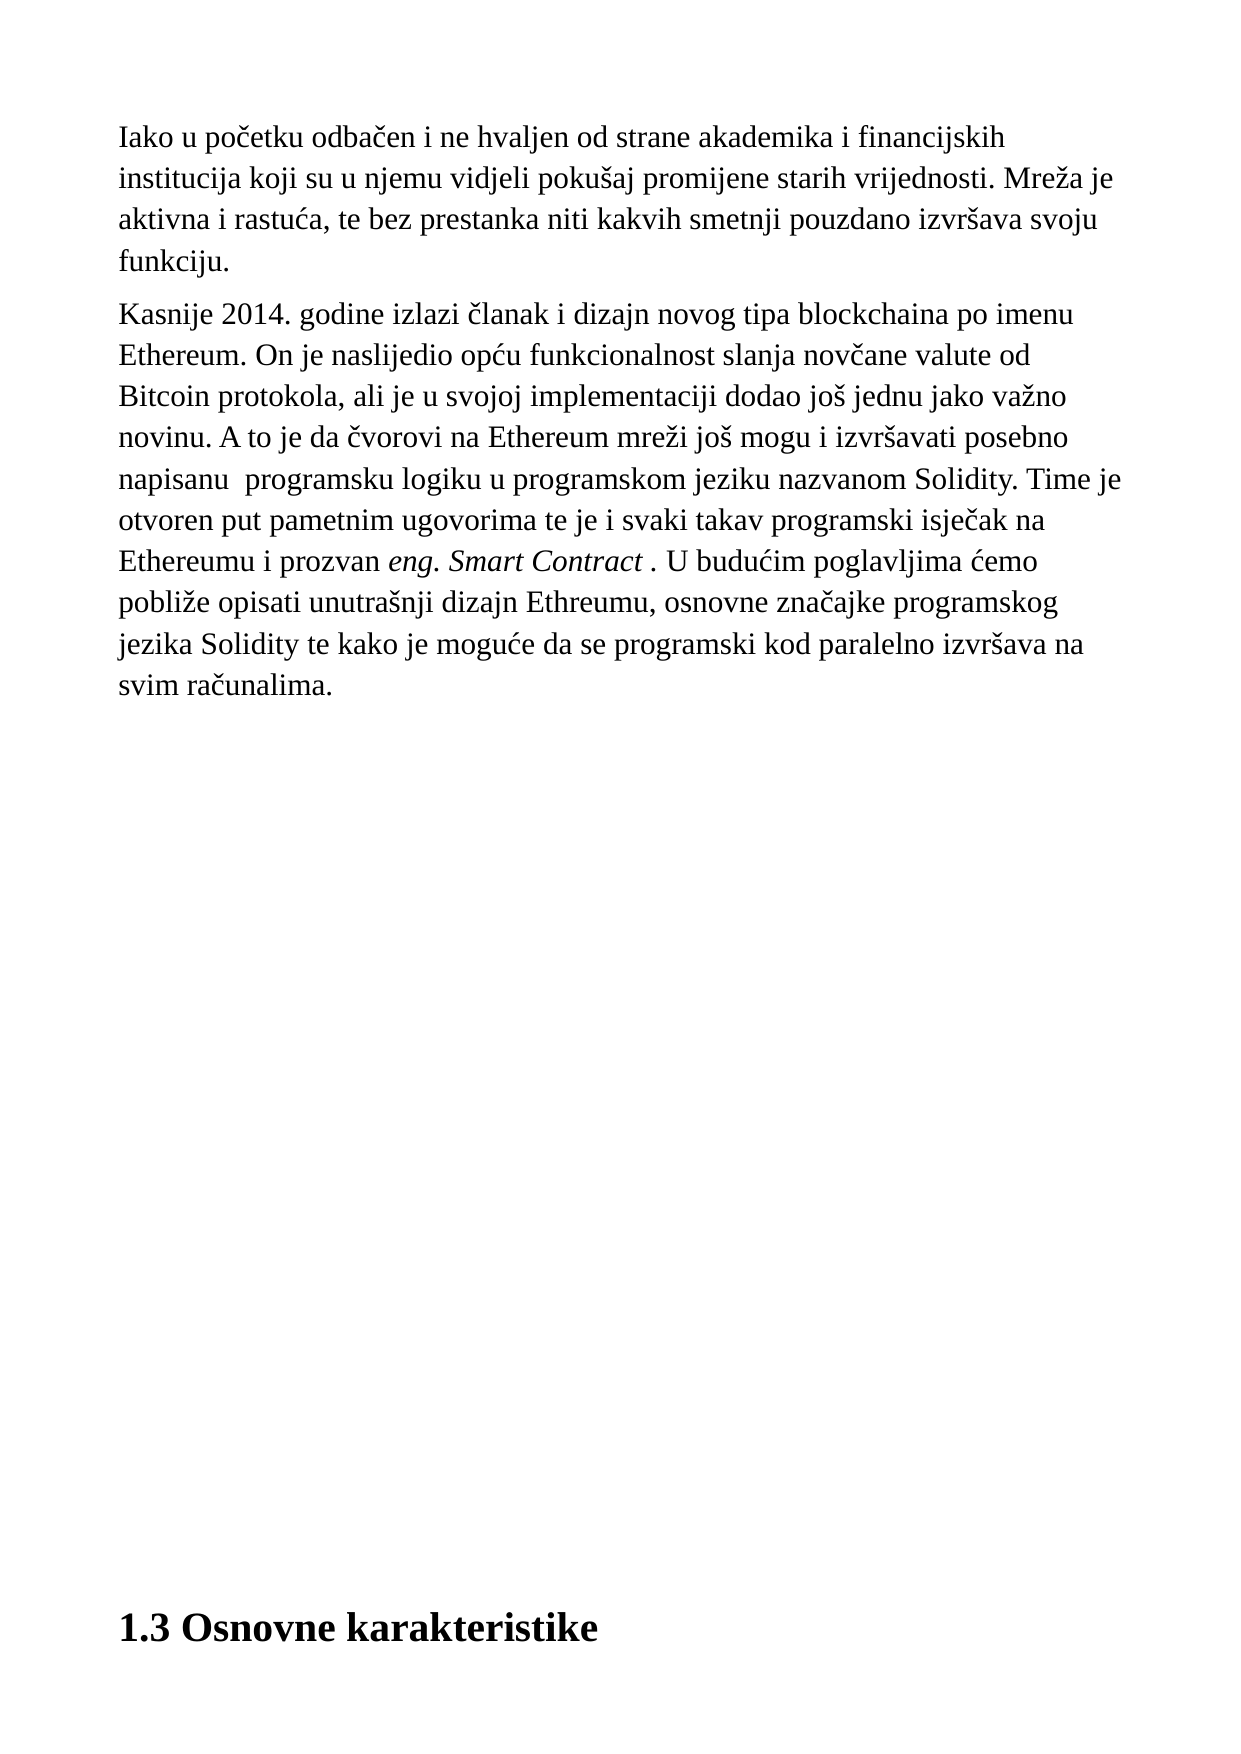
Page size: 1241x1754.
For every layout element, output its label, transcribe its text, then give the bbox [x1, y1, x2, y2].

text 1.3 Osnovne karakteristike [118, 1603, 1122, 1651]
text Iako u početku odbačen i ne hvaljen od strane akademika i financijskih institucija koji su u njemu vidjeli pokušaj promijene starih vrijednosti. Mreža je aktivna i rastuća, te bez prestanka niti kakvih smetnji pouzdano izvršava svoju funkciju. [118, 118, 1122, 278]
text Kasnije 2014. godine izlazi članak i dizajn novog tipa blockchaina po imenu Ethereum. On je naslijedio opću funkcionalnost slanja novčane valute od Bitcoin protokola, ali je u svojoj implementaciji dodao još jednu jako važno novinu. A to je da čvorovi na Ethereum mreži još mogu i izvršavati posebno napisanu programsku logiku u programskom jeziku nazvanom Solidity. Time je otvoren put pametnim ugovorima te je i svaki takav programski isječak na Ethereumu i prozvan eng. Smart Contract . U budućim poglavljima ćemo pobliže opisati unutrašnji dizajn Ethreumu, osnovne značajke programskog jezika Solidity te kako je moguće da se programski kod paralelno izvršava na svim računalima. [118, 295, 1122, 702]
